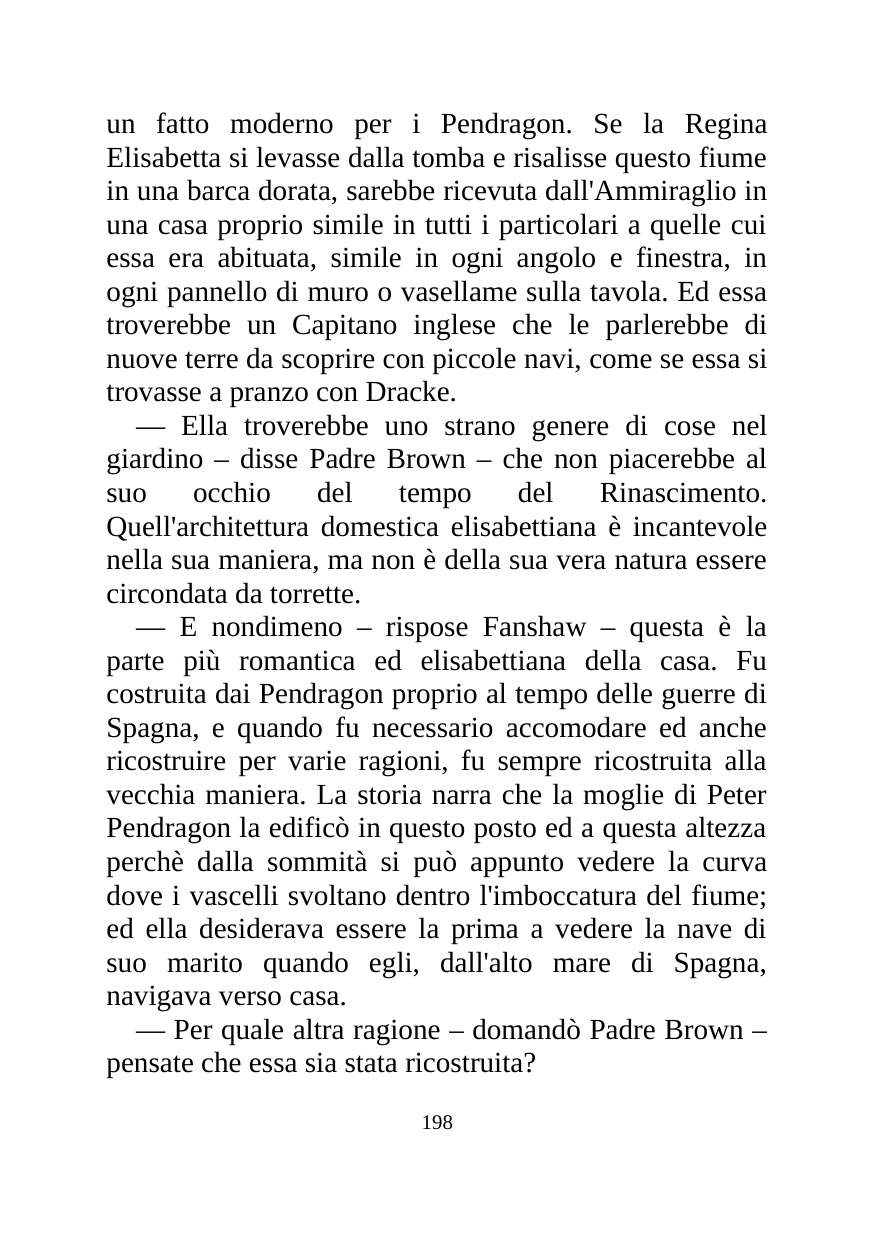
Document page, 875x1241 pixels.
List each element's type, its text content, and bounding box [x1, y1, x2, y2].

text un fatto moderno per i Pendragon. Se la Regina Elisabetta si levasse dalla tomba e risalisse questo fiume in una barca dorata, sarebbe ricevuta dall'Ammiraglio in una casa proprio simile in tutti i particolari a quelle cui essa era abituata, simile in ogni angolo e finestra, in ogni pannello di muro o vasellame sulla tavola. Ed essa troverebbe un Capitano inglese che le parlerebbe di nuove terre da scoprire con piccole navi, come se essa si trovasse a pranzo con Dracke. [106, 106, 768, 408]
text — Per quale altra ragione – domandò Padre Brown – pensate che essa sia stata ricostruita? [106, 1012, 768, 1079]
text — Ella troverebbe uno strano genere di cose nel giardino – disse Padre Brown – che non piacerebbe al suo occhio del tempo del Rinascimento. Quell'architettura domestica elisabettiana è incantevole nella sua maniera, ma non è della sua vera natura essere circondata da torrette. [106, 408, 768, 609]
text — E nondimeno – rispose Fanshaw – questa è la parte più romantica ed elisabettiana della casa. Fu costruita dai Pendragon proprio al tempo delle guerre di Spagna, e quando fu necessario accomodare ed anche ricostruire per varie ragioni, fu sempre ricostruita alla vecchia maniera. La storia narra che la moglie di Peter Pendragon la edificò in questo posto ed a questa altezza perchè dalla sommità si può appunto vedere la curva dove i vascelli svoltano dentro l'imboccatura del fiume; ed ella desiderava essere la prima a vedere la nave di suo marito quando egli, dall'alto mare di Spagna, navigava verso casa. [106, 609, 768, 1012]
